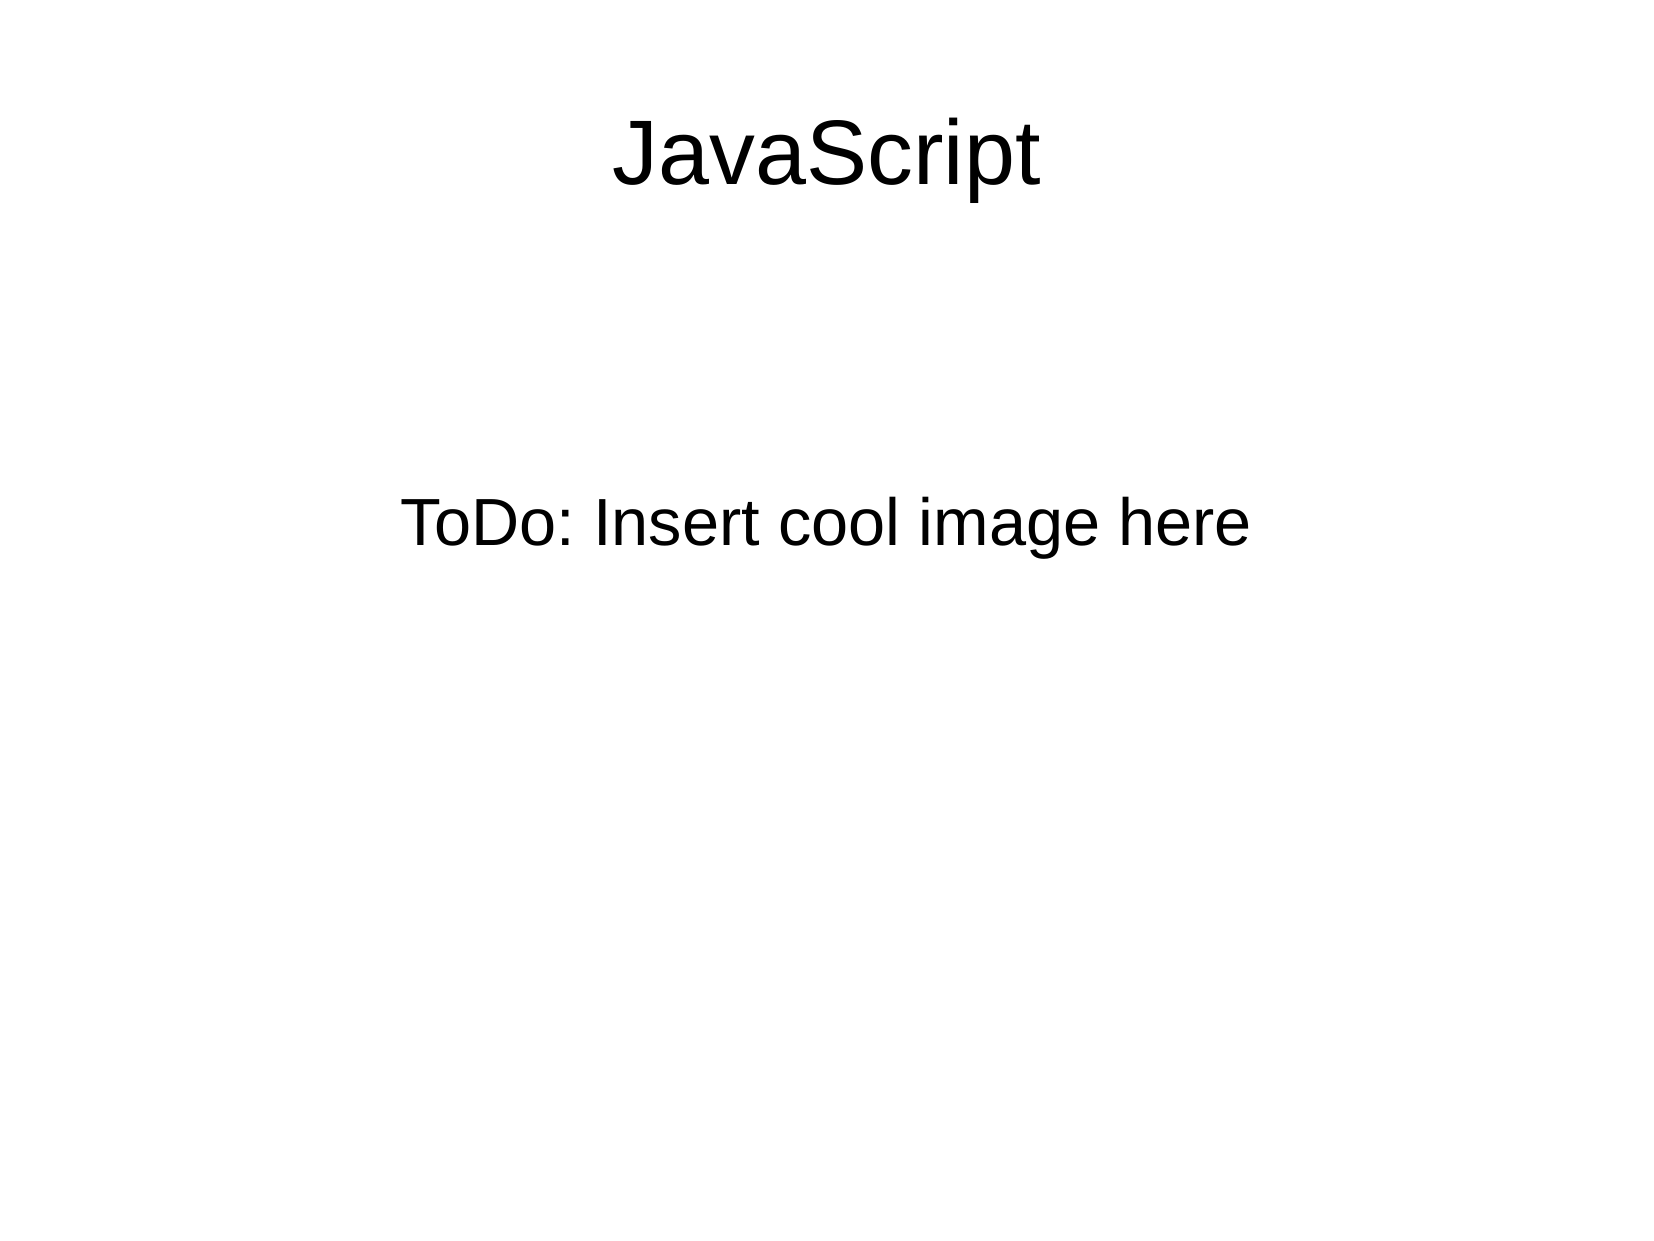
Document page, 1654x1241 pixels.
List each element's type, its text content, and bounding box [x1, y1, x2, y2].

title JavaScript [82, 49, 1571, 257]
subtitle ToDo: Insert cool image here [82, 290, 1571, 1109]
